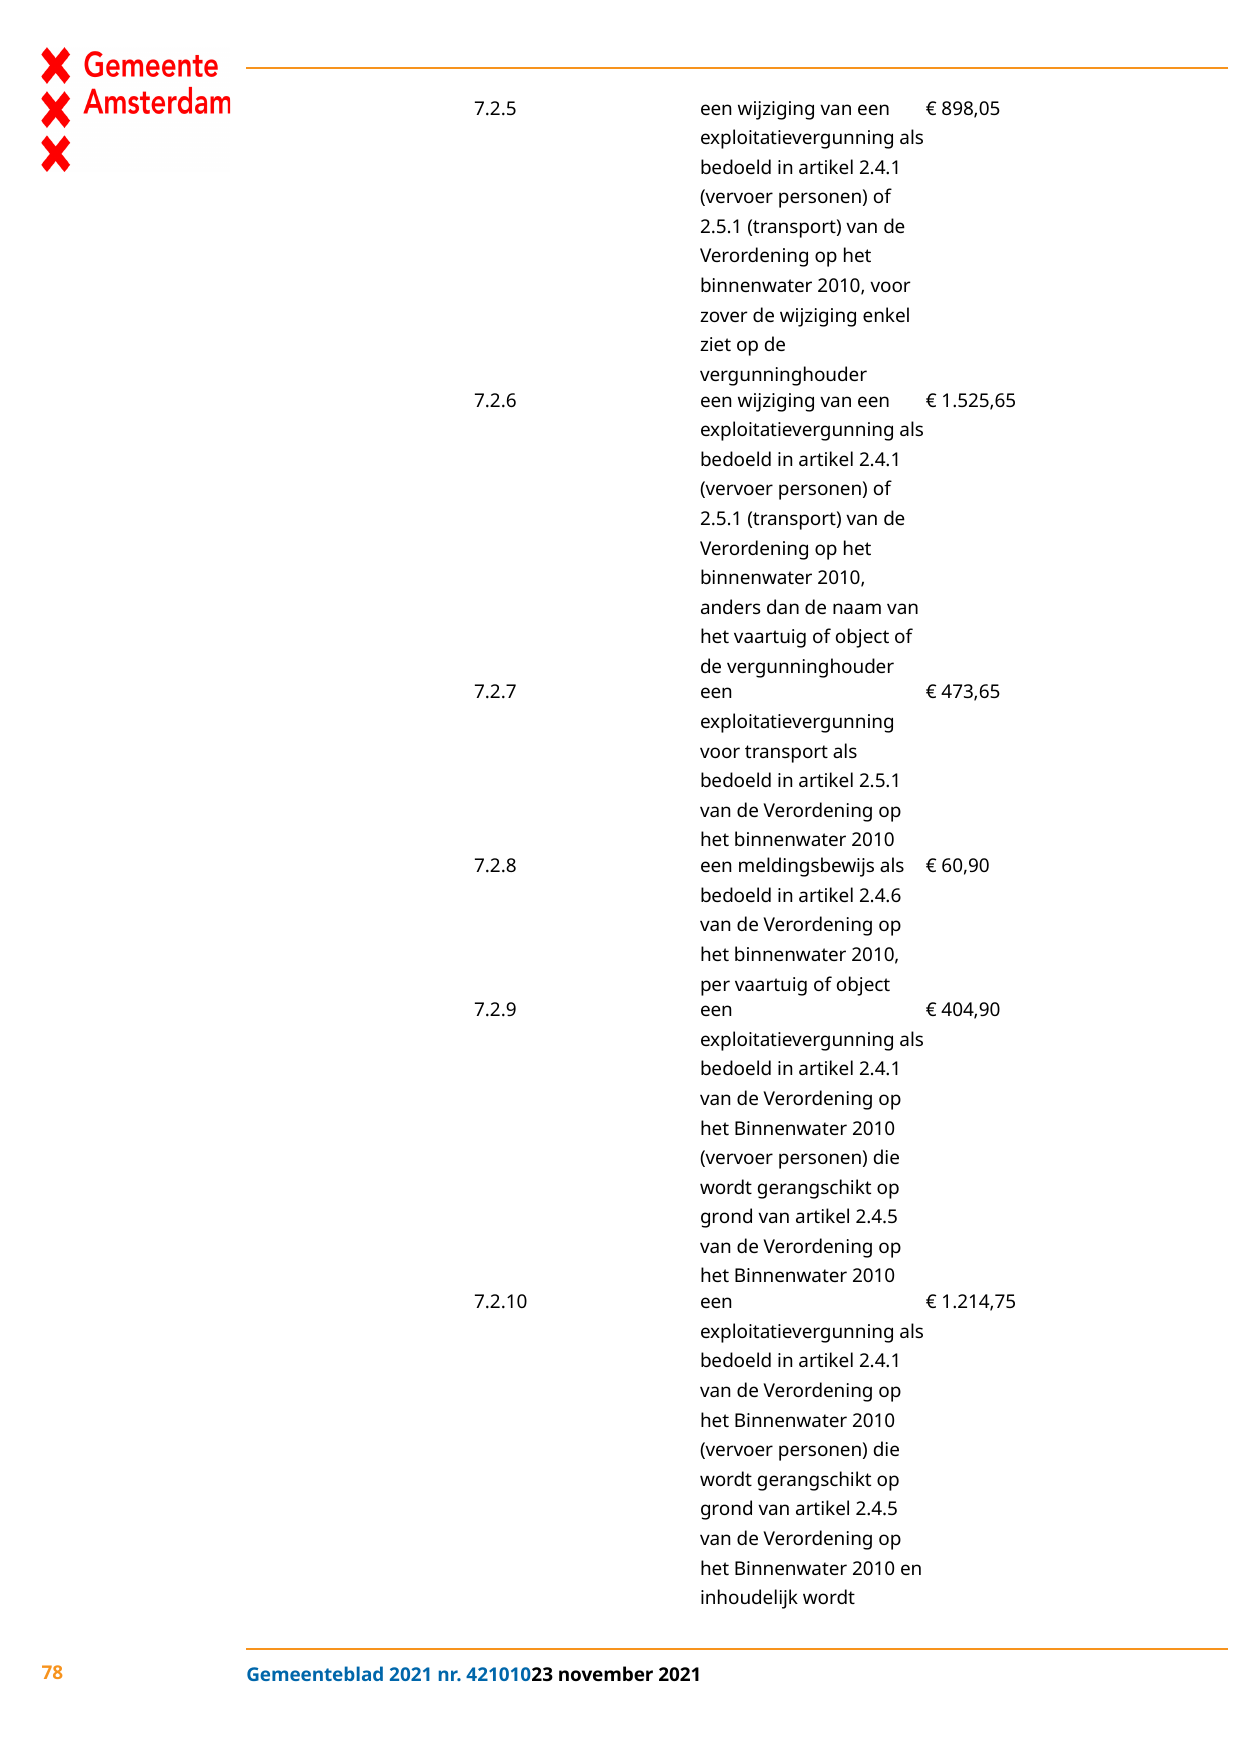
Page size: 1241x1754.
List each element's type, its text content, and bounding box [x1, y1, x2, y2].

table_cell 7.2.9 [474, 996, 700, 1288]
table_cell 7.2.7 [474, 679, 700, 852]
table_cell [248, 387, 474, 679]
table_cell € 1.214,75 [926, 1289, 1152, 1610]
table_cell een exploitatievergunning voor transport als bedoeld in artikel 2.5.1 van de Verordening op het binnenwater 2010 [700, 679, 926, 852]
table_cell [248, 1289, 474, 1610]
table_cell [248, 679, 474, 852]
table_cell een exploitatievergunning als bedoeld in artikel 2.4.1 van de Verordening op het Binnenwater 2010 (vervoer personen) die wordt gerangschikt op grond van artikel 2.4.5 van de Verordening op het Binnenwater 2010 [700, 996, 926, 1288]
table_cell € 1.525,65 [926, 387, 1152, 679]
table_cell € 60,90 [926, 853, 1152, 996]
table_cell een meldingsbewijs als bedoeld in artikel 2.4.6 van de Verordening op het binnenwater 2010, per vaartuig of object [700, 853, 926, 996]
table_cell [248, 996, 474, 1288]
table_cell een wijziging van een exploitatievergunning als bedoeld in artikel 2.4.1 (vervoer personen) of 2.5.1 (transport) van de Verordening op het binnenwater 2010, voor zover de wijziging enkel ziet op de vergunninghouder [700, 95, 926, 387]
table_cell € 473,65 [926, 679, 1152, 852]
table_cell 7.2.5 [474, 95, 700, 387]
table_cell een exploitatievergunning als bedoeld in artikel 2.4.1 van de Verordening op het Binnenwater 2010 (vervoer personen) die wordt gerangschikt op grond van artikel 2.4.5 van de Verordening op het Binnenwater 2010 en inhoudelijk wordt [700, 1289, 926, 1610]
table_cell [248, 95, 474, 387]
table_cell 7.2.8 [474, 853, 700, 996]
table_cell € 898,05 [926, 95, 1152, 387]
picture [41, 47, 231, 172]
table_cell een wijziging van een exploitatievergunning als bedoeld in artikel 2.4.1 (vervoer personen) of 2.5.1 (transport) van de Verordening op het binnenwater 2010, anders dan de naam van het vaartuig of object of de vergunninghouder [700, 387, 926, 679]
table_cell 7.2.6 [474, 387, 700, 679]
table_cell € 404,90 [926, 996, 1152, 1288]
table_cell 7.2.10 [474, 1289, 700, 1610]
table_cell [248, 853, 474, 996]
